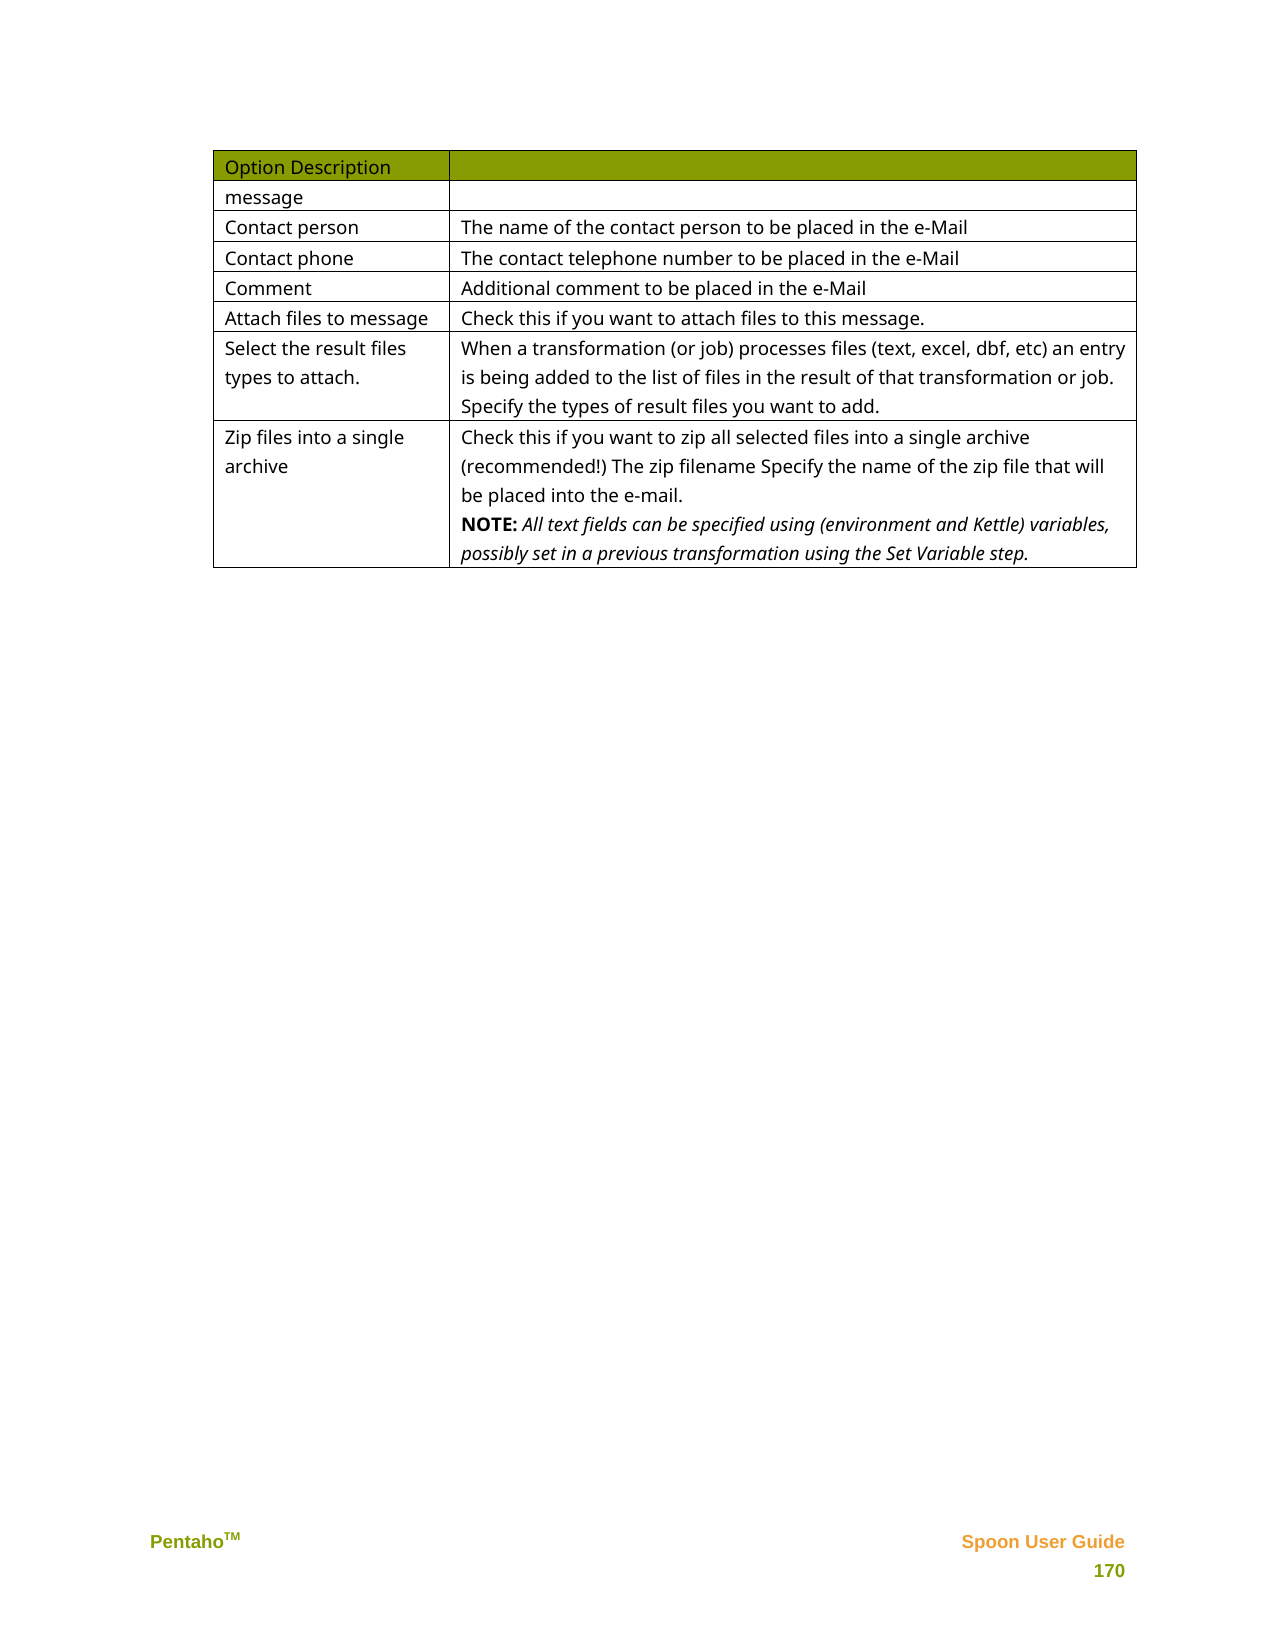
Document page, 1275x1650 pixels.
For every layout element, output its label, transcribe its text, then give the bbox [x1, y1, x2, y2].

table_cell Comment [214, 272, 449, 301]
table_cell [450, 181, 1136, 210]
table_cell Attach files to message [214, 302, 449, 331]
table_cell When a transformation (or job) processes files (text, excel, dbf, etc) an entry is being added to the list of files in the result of that transformation or job. Specify the types of result files you want to add. [450, 332, 1136, 420]
table_cell Additional comment to be placed in the e-Mail [450, 272, 1136, 301]
table_cell Check this if you want to zip all selected files into a single archive (recommended!) The zip filename Specify the name of the zip file that will be placed into the e-mail. NOTE: All text fields can be specified using (environment and Kettle) variables, possibly set in a previous transformation using the Set Variable step. [450, 421, 1136, 567]
table_header [450, 151, 1136, 180]
table_cell Check this if you want to attach files to this message. [450, 302, 1136, 331]
table_cell Contact phone [214, 242, 449, 271]
table_cell Contact person [214, 211, 449, 241]
table_header Option Description [214, 151, 449, 180]
table_cell message [214, 181, 449, 210]
table_cell Select the result files types to attach. [214, 332, 449, 420]
table_cell The name of the contact person to be placed in the e-Mail [450, 211, 1136, 241]
table_cell Zip files into a single archive [214, 421, 449, 567]
table_cell The contact telephone number to be placed in the e-Mail [450, 242, 1136, 271]
